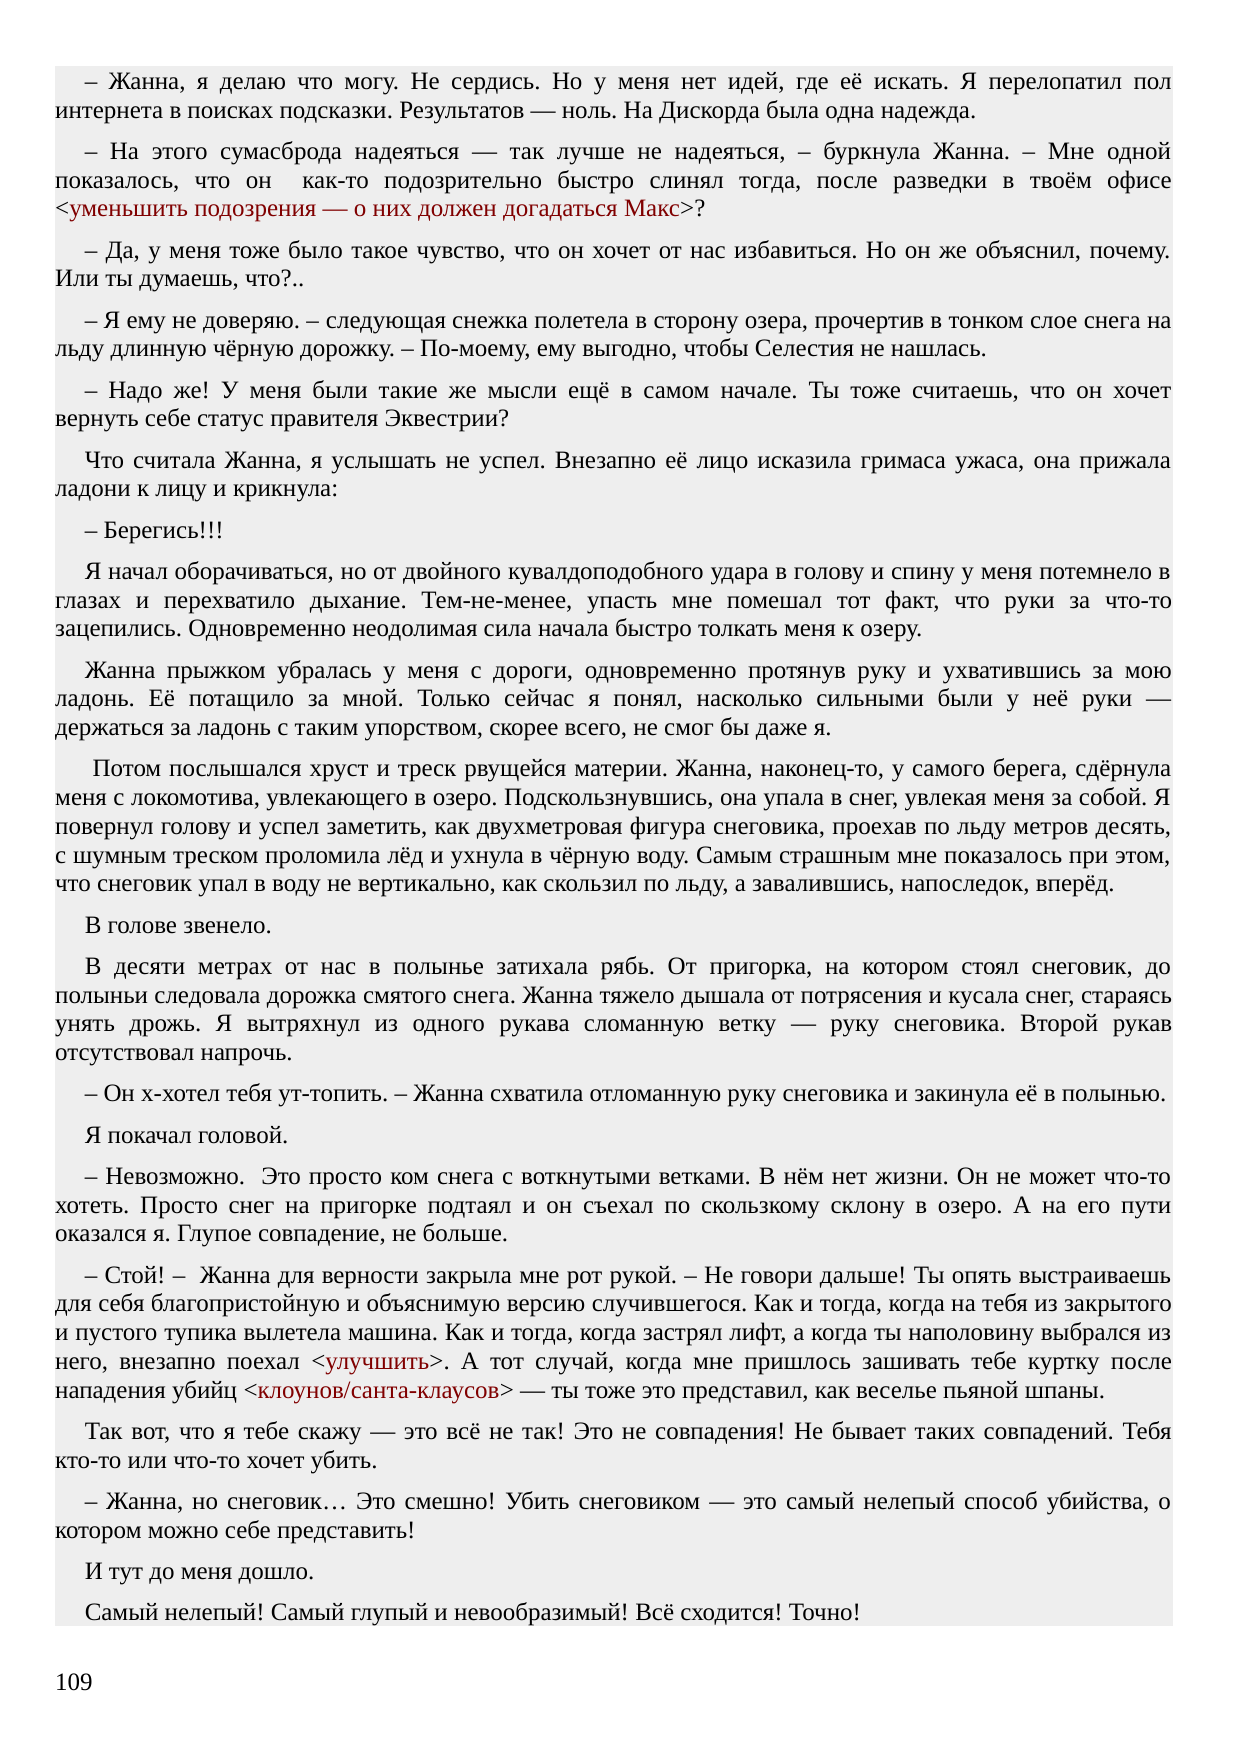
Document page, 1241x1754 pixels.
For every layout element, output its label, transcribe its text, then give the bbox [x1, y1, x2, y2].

text – Да, у меня тоже было такое чувство, что он хочет от нас избавиться. Но он же объяснил, почему. Или ты думаешь, что?.. [55, 235, 1173, 292]
text Потом послышался хруст и треск рвущейся материи. Жанна, наконец-то, у самого берега, сдёрнула меня с локомотива, увлекающего в озеро. Подскользнувшись, она упала в снег, увлекая меня за собой. Я повернул голову и успел заметить, как двухметровая фигура снеговика, проехав по льду метров десять, с шумным треском проломила лёд и ухнула в чёрную воду. Самым страшным мне показалось при этом, что снеговик упал в воду не вертикально, как скользил по льду, а завалившись, напоследок, вперёд. [55, 753, 1173, 897]
text В голове звенело. [55, 910, 1173, 938]
text Самый нелепый! Самый глупый и невообразимый! Всё сходится! Точно! [55, 1597, 1173, 1626]
text – Он х-хотел тебя ут-топить. – Жанна схватила отломанную руку снеговика и закинула её в полынью. [55, 1078, 1173, 1107]
text Так вот, что я тебе скажу — это всё не так! Это не совпадения! Не бывает таких совпадений. Тебя кто-то или что-то хочет убить. [55, 1416, 1173, 1473]
text – На этого сумасброда надеяться — так лучше не надеяться, – буркнула Жанна. – Мне одной показалось, что он как-то подозрительно быстро слинял тогда, после разведки в твоём офисе <уменьшить подозрения — о них должен догадаться Макс>? [55, 136, 1173, 222]
text В десяти метрах от нас в полынье затихала рябь. От пригорка, на котором стоял снеговик, до полыньи следовала дорожка смятого снега. Жанна тяжело дышала от потрясения и кусала снег, стараясь унять дрожь. Я вытряхнул из одного рукава сломанную ветку — руку снеговика. Второй рукав отсутствовал напрочь. [55, 951, 1173, 1066]
text – Я ему не доверяю. – следующая снежка полетела в сторону озера, прочертив в тонком слое снега на льду длинную чёрную дорожку. – По-моему, ему выгодно, чтобы Селестия не нашлась. [55, 305, 1173, 362]
text Что считала Жанна, я услышать не успел. Внезапно её лицо исказила гримаса ужаса, она прижала ладони к лицу и крикнула: [55, 445, 1173, 502]
text – Невозможно. Это просто ком снега с воткнутыми ветками. В нём нет жизни. Он не может что-то хотеть. Просто снег на пригорке подтаял и он съехал по скользкому склону в озеро. А на его пути оказался я. Глупое совпадение, не больше. [55, 1161, 1173, 1247]
text – Надо же! У меня были такие же мысли ещё в самом начале. Ты тоже считаешь, что он хочет вернуть себе статус правителя Эквестрии? [55, 375, 1173, 432]
text Я начал оборачиваться, но от двойного кувалдоподобного удара в голову и спину у меня потемнело в глазах и перехватило дыхание. Тем-не-менее, упасть мне помешал тот факт, что руки за что-то зацепились. Одновременно неодолимая сила начала быстро толкать меня к озеру. [55, 556, 1173, 642]
text – Жанна, я делаю что могу. Не сердись. Но у меня нет идей, где её искать. Я перелопатил пол интернета в поисках подсказки. Результатов — ноль. На Дискорда была одна надежда. [55, 66, 1173, 123]
text – Стой! – Жанна для верности закрыла мне рот рукой. – Не говори дальше! Ты опять выстраиваешь для себя благопристойную и объяснимую версию случившегося. Как и тогда, когда на тебя из закрытого и пустого тупика вылетела машина. Как и тогда, когда застрял лифт, а когда ты наполовину выбрался из него, внезапно поехал <улучшить>. А тот случай, когда мне пришлось зашивать тебе куртку после нападения убийц <клоунов/санта-клаусов> — ты тоже это представил, как веселье пьяной шпаны. [55, 1260, 1173, 1403]
text Я покачал головой. [55, 1120, 1173, 1148]
text – Берегись!!! [55, 515, 1173, 543]
text Жанна прыжком убралась у меня с дороги, одновременно протянув руку и ухватившись за мою ладонь. Её потащило за мной. Только сейчас я понял, насколько сильными были у неё руки — держаться за ладонь с таким упорством, скорее всего, не смог бы даже я. [55, 655, 1173, 741]
text И тут до меня дошло. [55, 1556, 1173, 1585]
text – Жанна, но снеговик… Это смешно! Убить снеговиком — это самый нелепый способ убийства, о котором можно себе представить! [55, 1486, 1173, 1543]
